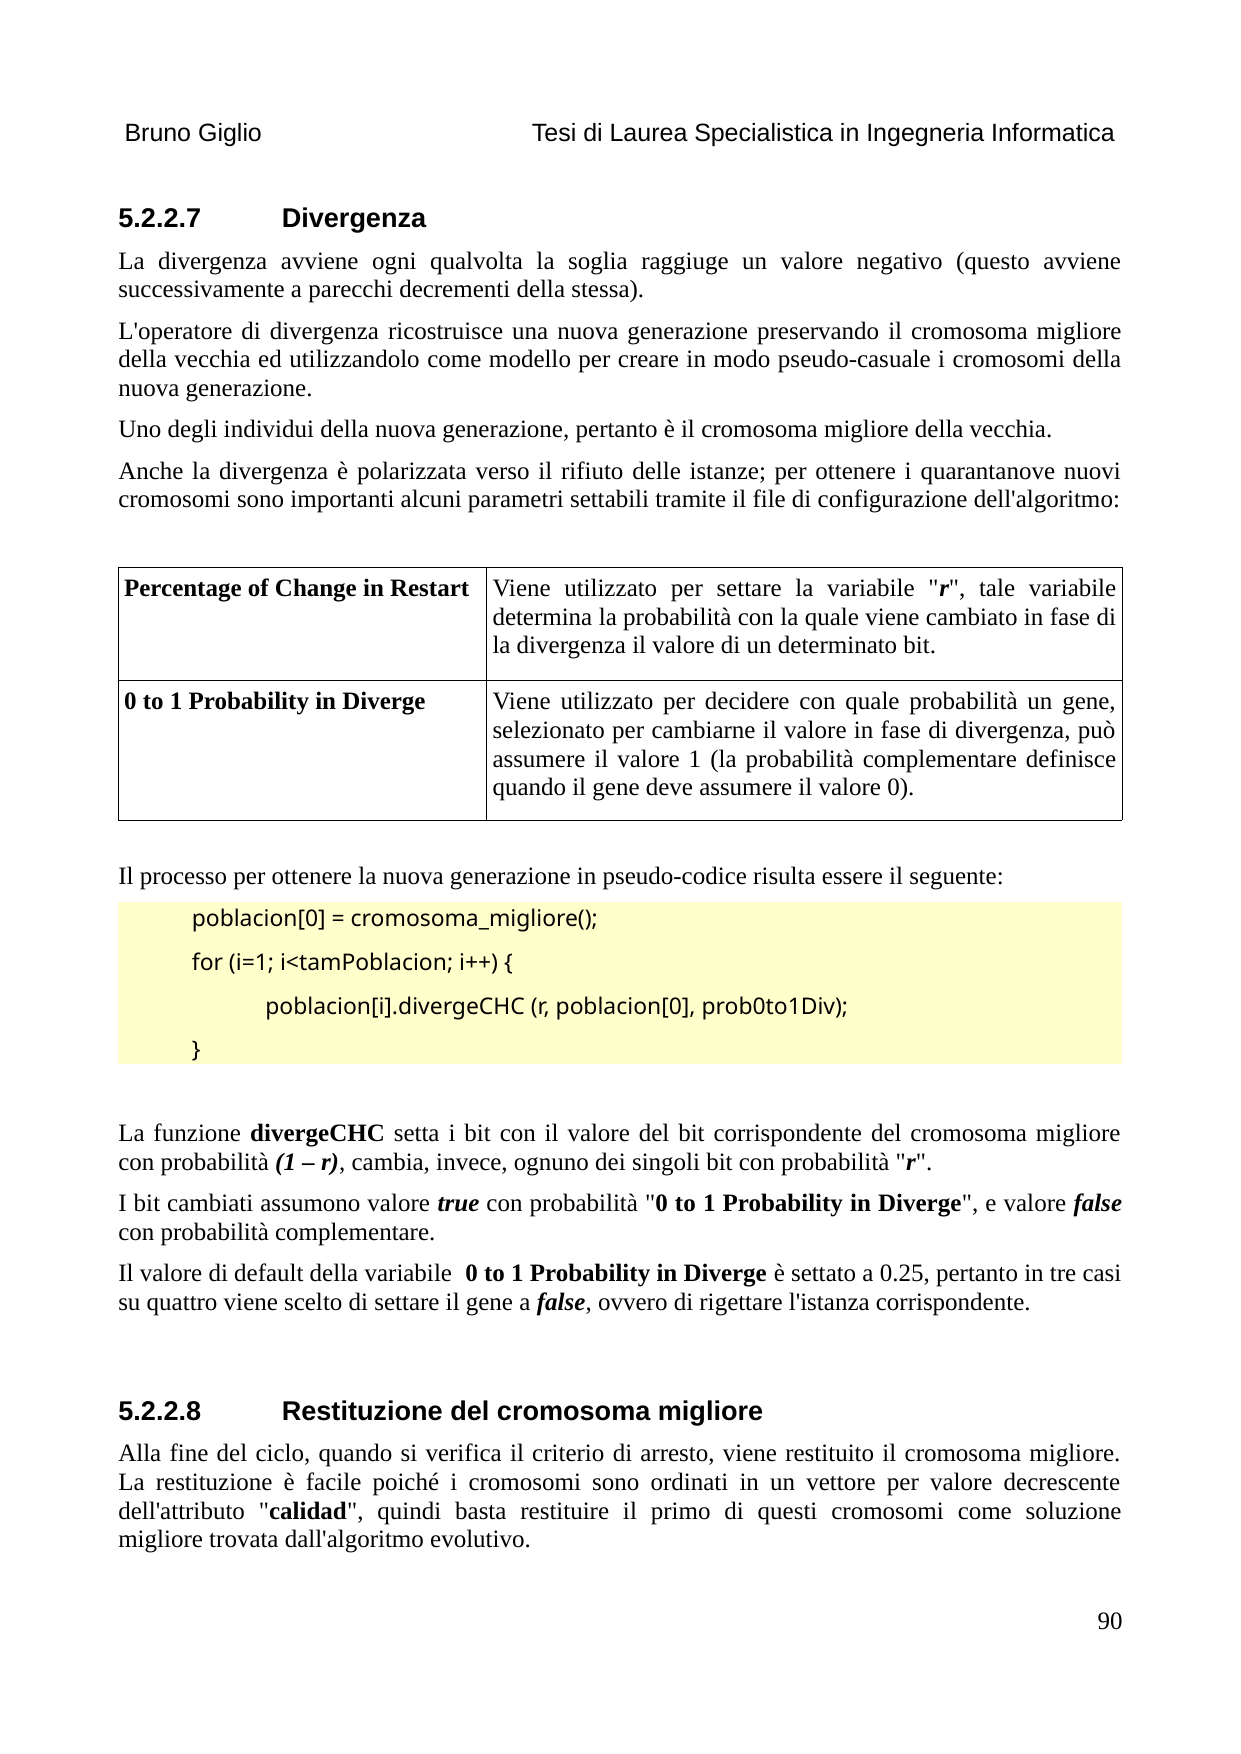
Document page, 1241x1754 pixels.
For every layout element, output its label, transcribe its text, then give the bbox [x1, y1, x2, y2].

text poblacion[0] = cromosoma_migliore(); [118, 902, 1122, 933]
text La funzione divergeCHC setta i bit con il valore del bit corrispondente del cromosoma migliore con probabilità (1 – r), cambia, invece, ognuno dei singoli bit con probabilità "r". [118, 1118, 1122, 1176]
table_header Percentage of Change in Restart [119, 568, 486, 680]
table_header Viene utilizzato per settare la variabile "r", tale variabile determina la probabilità con la quale viene cambiato in fase di la divergenza il valore di un determinato bit. [487, 568, 1122, 680]
text Anche la divergenza è polarizzata verso il rifiuto delle istanze; per ottenere i quarantanove nuovi cromosomi sono importanti alcuni parametri settabili tramite il file di configurazione dell'algoritmo: [118, 456, 1122, 513]
text Uno degli individui della nuova generazione, pertanto è il cromosoma migliore della vecchia. [118, 414, 1122, 443]
subtitle Divergenza [118, 202, 1122, 233]
text } [118, 1033, 1122, 1064]
text Alla fine del ciclo, quando si verifica il criterio di arresto, viene restituito il cromosoma migliore. La restituzione è facile poiché i cromosomi sono ordinati in un vettore per valore decrescente dell'attributo "calidad", quindi basta restituire il primo di questi cromosomi come soluzione migliore trovata dall'algoritmo evolutivo. [118, 1438, 1122, 1553]
text poblacion[i].divergeCHC (r, poblacion[0], prob0to1Div); [118, 989, 1122, 1021]
text Il processo per ottenere la nuova generazione in pseudo-codice risulta essere il seguente: [118, 861, 1122, 889]
text I bit cambiati assumono valore true con probabilità "0 to 1 Probability in Diverge", e valore false con probabilità complementare. [118, 1188, 1122, 1246]
text L'operatore di divergenza ricostruisce una nuova generazione preservando il cromosoma migliore della vecchia ed utilizzandolo come modello per creare in modo pseudo-casuale i cromosomi della nuova generazione. [118, 316, 1122, 402]
text La divergenza avviene ogni qualvolta la soglia raggiuge un valore negativo (questo avviene successivamente a parecchi decrementi della stessa). [118, 246, 1122, 303]
subtitle Restituzione del cromosoma migliore [118, 1394, 1122, 1426]
table_cell Viene utilizzato per decidere con quale probabilità un gene, selezionato per cambiarne il valore in fase di divergenza, può assumere il valore 1 (la probabilità complementare definisce quando il gene deve assumere il valore 0). [487, 681, 1122, 819]
table_cell 0 to 1 Probability in Diverge [119, 681, 486, 819]
text Il valore di default della variabile 0 to 1 Probability in Diverge è settato a 0.25, pertanto in tre casi su quattro viene scelto di settare il gene a false, ovvero di rigettare l'istanza corrispondente. [118, 1258, 1122, 1316]
text for (i=1; i<tamPoblacion; i++) { [118, 946, 1122, 977]
